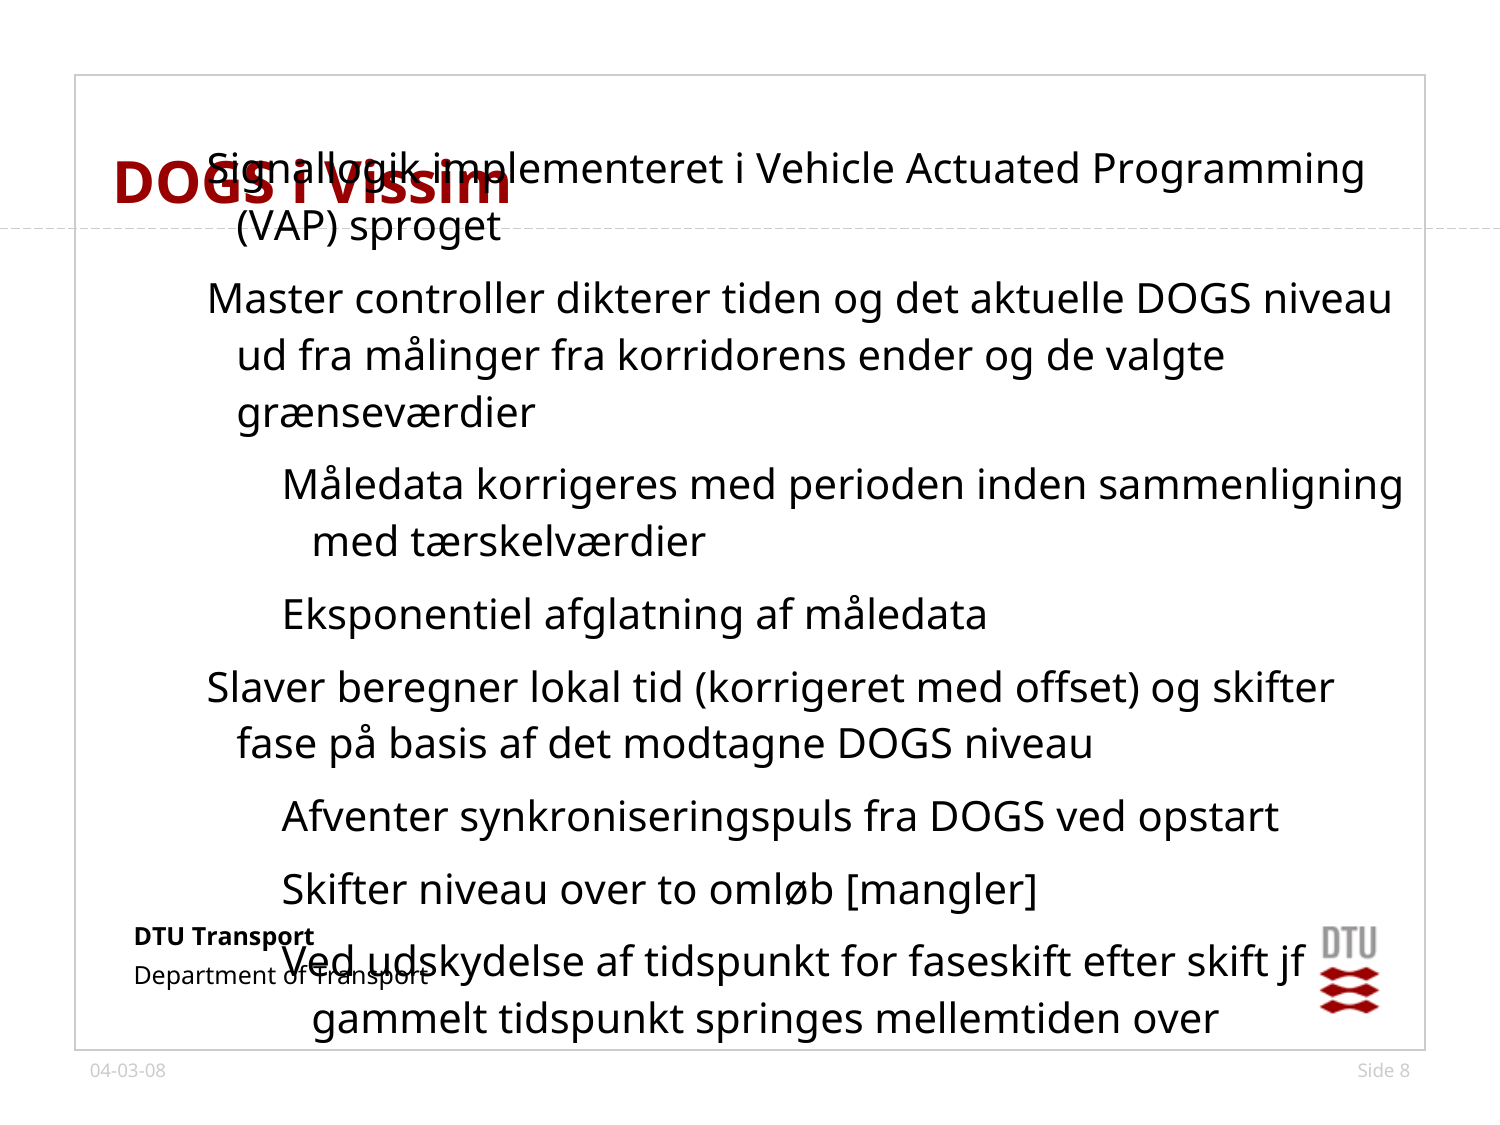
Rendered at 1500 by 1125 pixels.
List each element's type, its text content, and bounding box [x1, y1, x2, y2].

picture [1297, 961, 1418, 1034]
subtitle Signallogik implementeret i Vehicle Actuated Programming (VAP) sproget Master controller dikterer tiden og det aktuelle DOGS niveau ud fra målinger fra korridorens ender og de valgte grænseværdier Måledata korrigeres med perioden inden sammenligning med tærskelværdier Eksponentiel afglatning af måledata Slaver beregner lokal tid (korrigeret med offset) og skifter fase på basis af det modtagne DOGS niveau Afventer synkroniseringspuls fra DOGS ved opstart Skifter niveau over to omløb [mangler] Ved udskydelse af tidspunkt for faseskift efter skift jf gammelt tidspunkt springes mellemtiden over [206, 224, 1418, 961]
title DOGS i Vissim [112, 132, 1401, 231]
